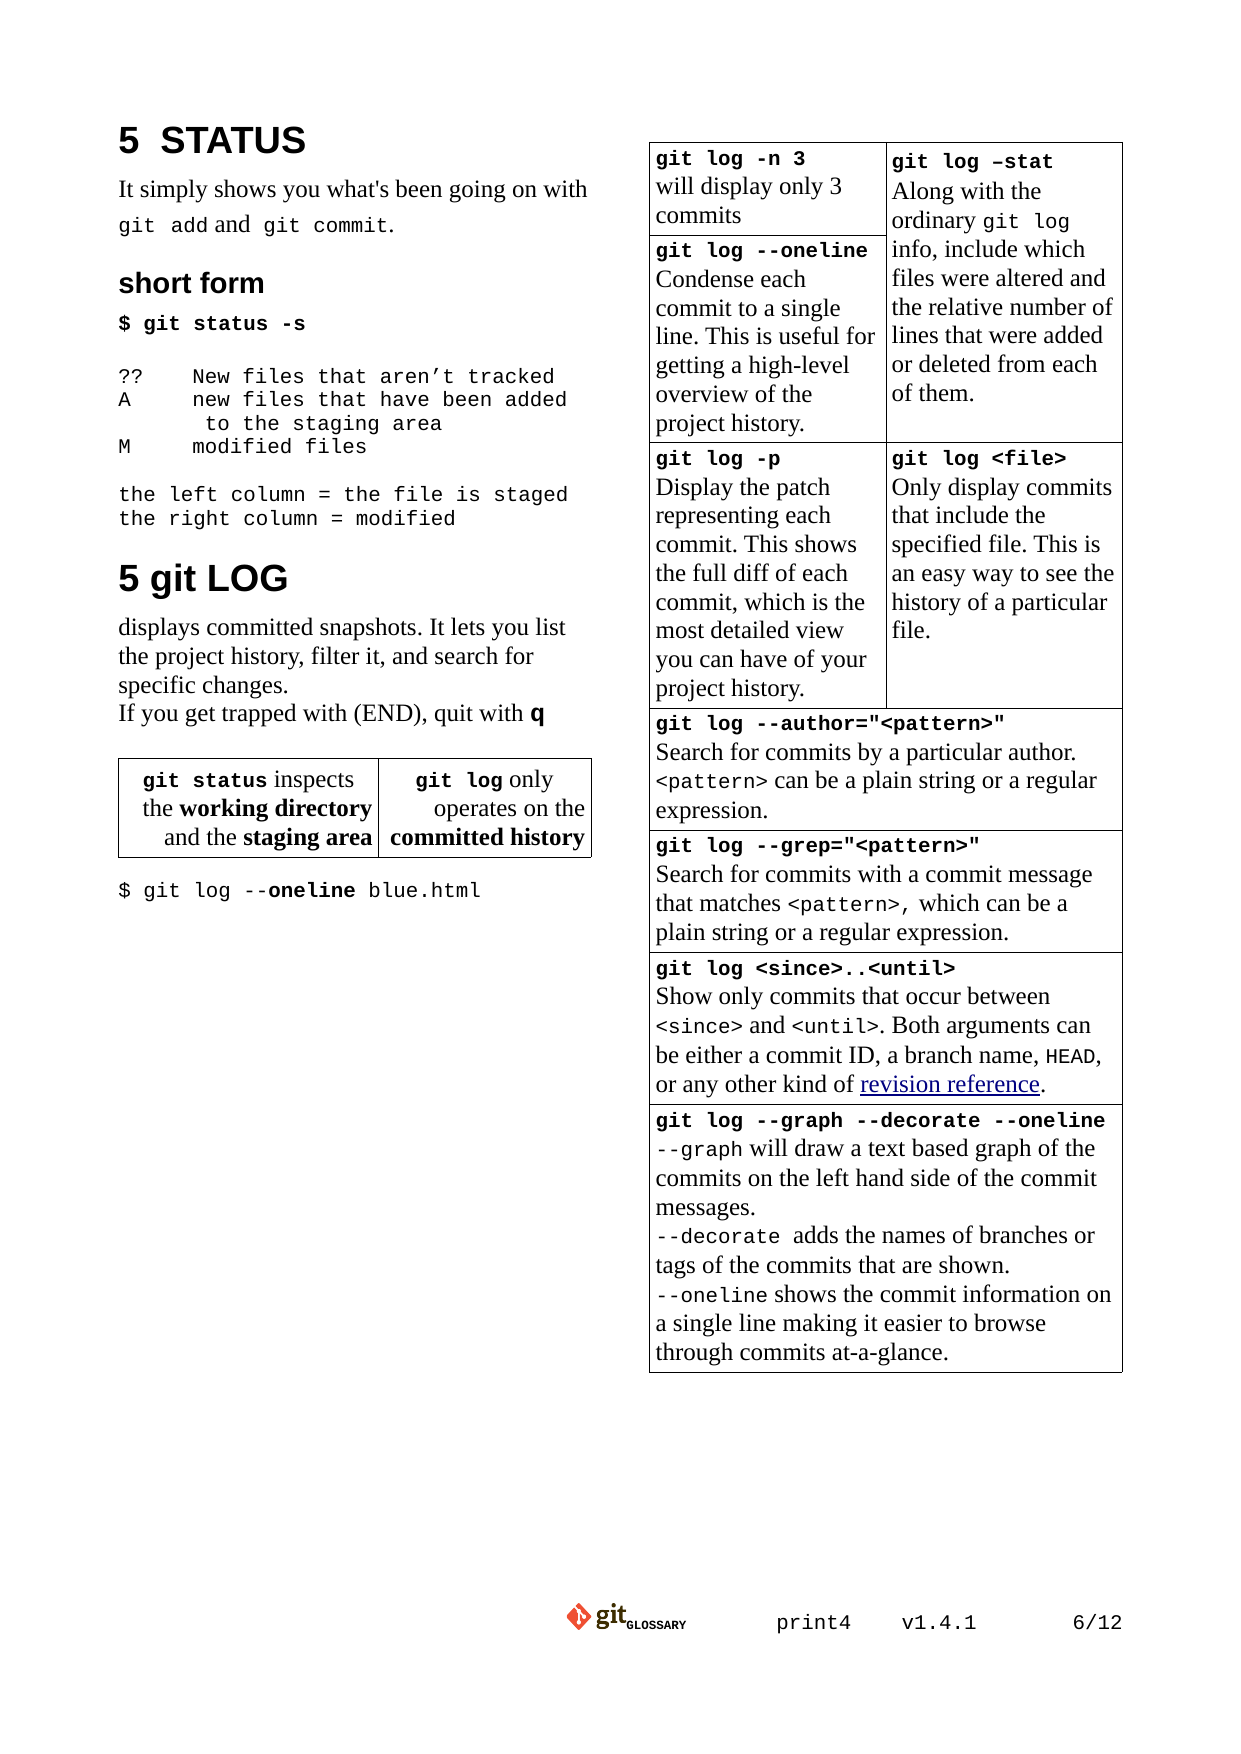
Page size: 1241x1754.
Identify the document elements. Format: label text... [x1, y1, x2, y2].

table_header git log -n 3 will display only 3 commits [650, 143, 886, 234]
text the right column = modified [118, 507, 591, 531]
subtitle 5 STATUS [118, 118, 591, 162]
table_cell git log --graph --decorate --oneline --graph will draw a text based graph of the commits on the left hand side of the commit messages. --decorate adds the names of branches or tags of the commits that are shown. --oneline shows the commit information on a single line making it easier to browse through commits at-a-glance. [650, 1105, 1122, 1372]
text A new files that have been added to the staging area [118, 389, 591, 437]
table_cell git log <file> Only display commits that include the specified file. This is an easy way to see the history of a particular file. [887, 443, 1122, 707]
subtitle short form [118, 266, 591, 300]
table_cell git log --oneline Condense each commit to a single line. This is useful for getting a high-level overview of the project history. [650, 236, 886, 442]
subtitle 5 git LOG [118, 556, 591, 600]
table_header git status inspects the working directory and the staging area [119, 759, 378, 857]
table_cell git log --grep="<pattern>" Search for commits with a commit message that matches <pattern>, which can be a plain string or a regular expression. [650, 831, 1122, 952]
table_header git log –stat Along with the ordinary git log info, include which files were altered and the relative number of lines that were added or deleted from each of them. [887, 143, 1122, 442]
table_header git log only operates on the committed history [379, 759, 591, 857]
text displays committed snapshots. It lets you list the project history, filter it, and search for specific changes. [118, 612, 591, 698]
table_cell git log --author="<pattern>" Search for commits by a particular author. <pattern> can be a plain string or a regular expression. [650, 709, 1122, 830]
text the left column = the file is staged [118, 484, 591, 507]
table_cell git log -p Display the patch representing each commit. This shows the full diff of each commit, which is the most detailed view you can have of your project history. [650, 443, 886, 707]
picture [566, 1603, 627, 1630]
text $ git status -s [118, 312, 591, 336]
text It simply shows you what's been going on with git add and git commit. [118, 174, 591, 239]
text ?? New files that aren’t tracked [118, 366, 591, 389]
text M modified files [118, 437, 591, 460]
text $ git log --oneline blue.html [118, 881, 591, 904]
table_cell git log <since>..<until> Show only commits that occur between <since> and <until>. Both arguments can be either a commit ID, a branch name, HEAD, or any other kind of revision reference. [650, 953, 1122, 1104]
text If you get trapped with (END), quit with q [118, 698, 591, 729]
